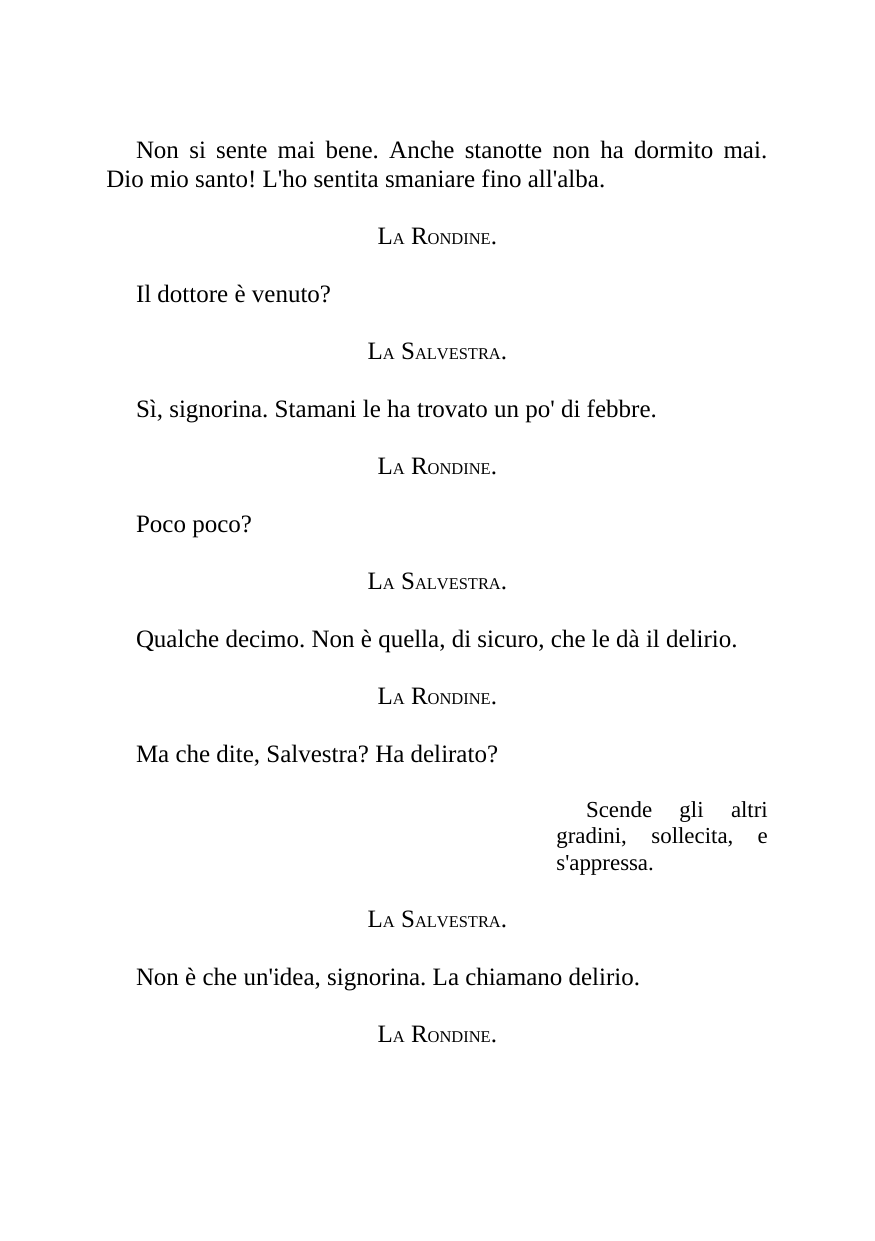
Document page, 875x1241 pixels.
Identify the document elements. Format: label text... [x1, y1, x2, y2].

text Poco poco? [106, 509, 768, 537]
text Il dottore è venuto? [106, 279, 768, 307]
text Ma che dite, Salvestra? Ha delirato? [106, 739, 768, 767]
text La Salvestra. [106, 904, 768, 933]
text Sì, signorina. Stamani le ha trovato un po' di febbre. [106, 394, 768, 422]
text Qualche decimo. Non è quella, di sicuro, che le dà il delirio. [106, 624, 768, 652]
text Non si sente mai bene. Anche stanotte non ha dormito mai. Dio mio santo! L'ho sentita smaniare fino all'alba. [106, 135, 768, 192]
text La Rondine. [106, 681, 768, 710]
text La Rondine. [106, 1019, 768, 1048]
text Non è che un'idea, signorina. La chiamano delirio. [106, 962, 768, 990]
text La Salvestra. [106, 336, 768, 365]
text La Rondine. [106, 451, 768, 480]
text La Salvestra. [106, 566, 768, 595]
text Scende gli altri gradini, sollecita, e s'appressa. [556, 796, 768, 875]
text La Rondine. [106, 221, 768, 250]
